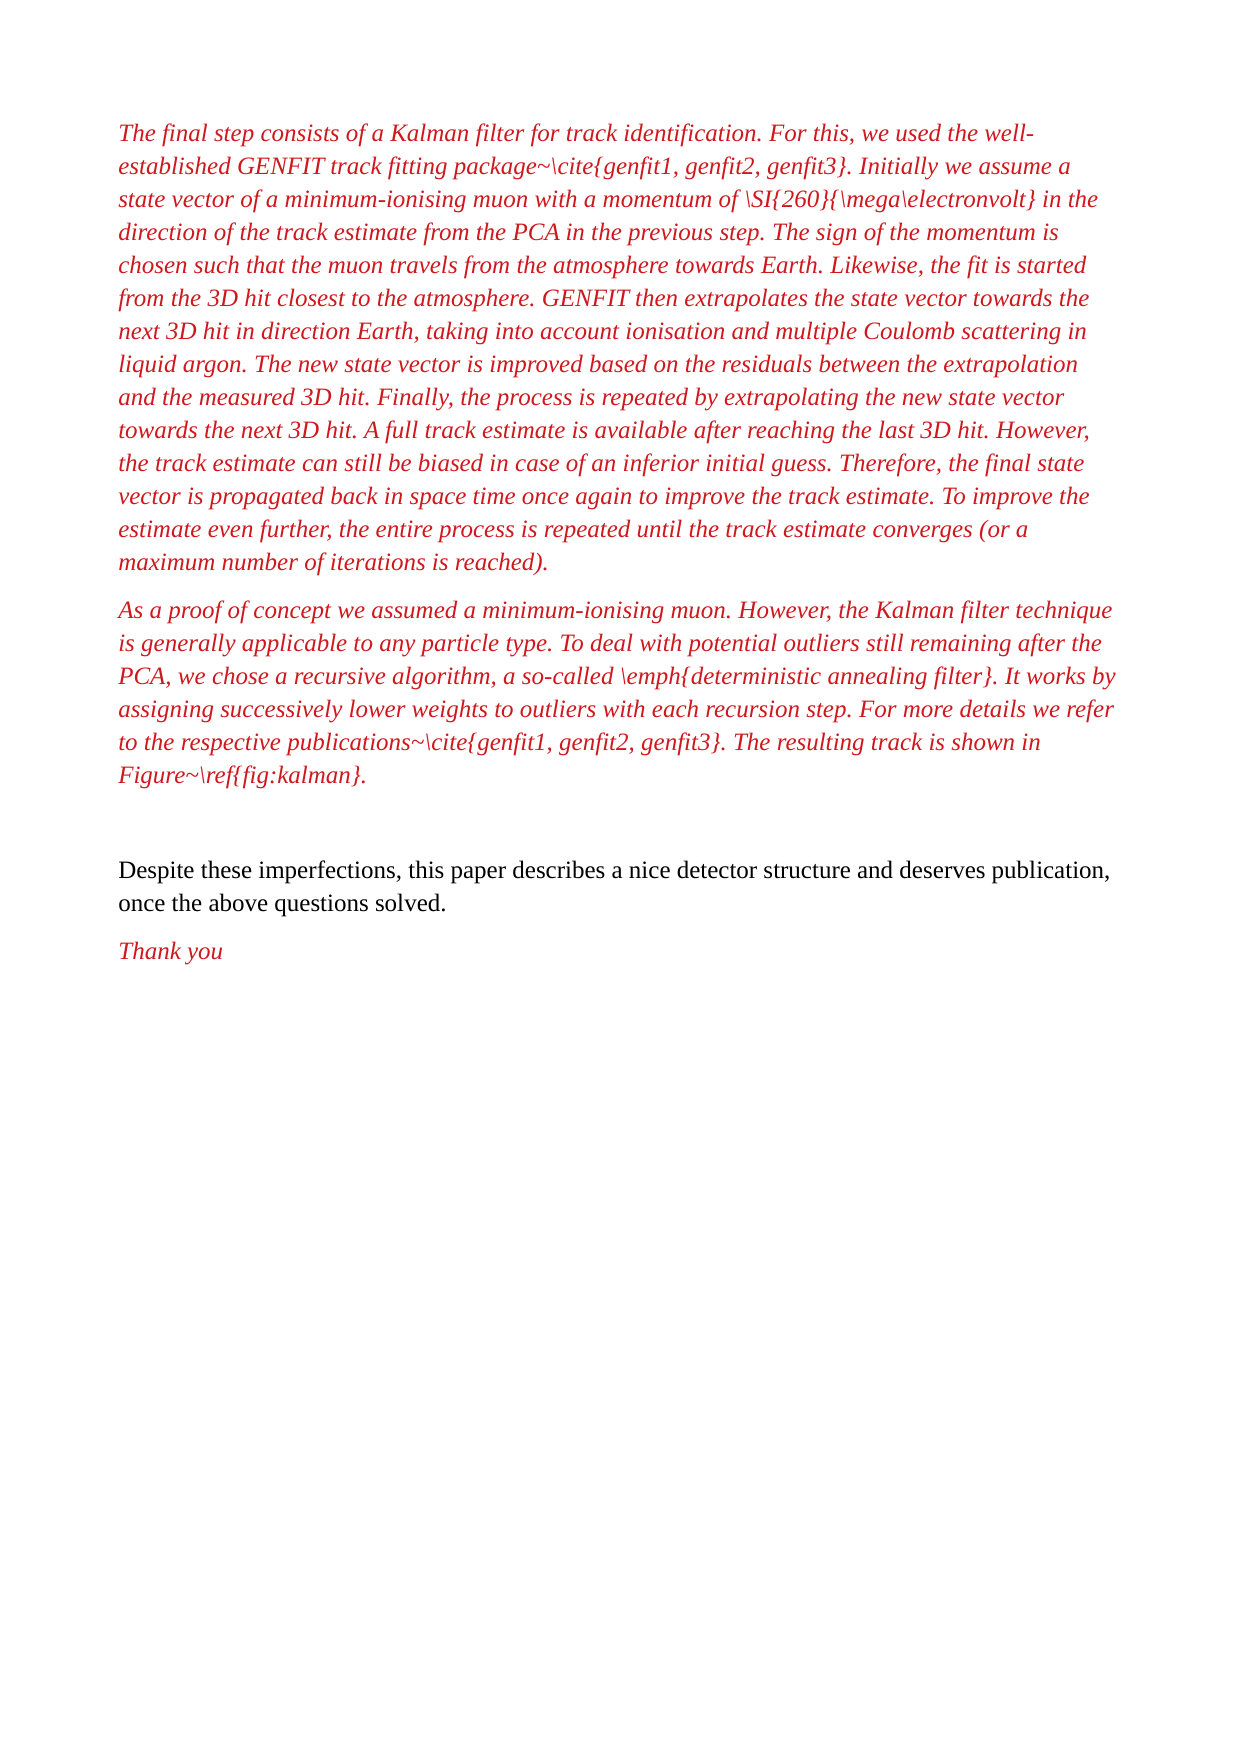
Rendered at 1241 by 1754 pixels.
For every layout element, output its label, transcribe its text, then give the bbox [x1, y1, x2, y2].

text Despite these imperfections, this paper describes a nice detector structure and deserves publication, once the above questions solved. [118, 855, 1122, 917]
text As a proof of concept we assumed a minimum-ionising muon. However, the Kalman filter technique is generally applicable to any particle type. To deal with potential outliers still remaining after the PCA, we chose a recursive algorithm, a so-called \emph{deterministic annealing filter}. It works by assigning successively lower weights to outliers with each recursion step. For more details we refer to the respective publications~\cite{genfit1, genfit2, genfit3}. The resulting track is shown in Figure~\ref{fig:kalman}. [118, 595, 1122, 789]
text The final step consists of a Kalman filter for track identification. For this, we used the well-established GENFIT track fitting package~\cite{genfit1, genfit2, genfit3}. Initially we assume a state vector of a minimum-ionising muon with a momentum of \SI{260}{\mega\electronvolt} in the direction of the track estimate from the PCA in the previous step. The sign of the momentum is chosen such that the muon travels from the atmosphere towards Earth. Likewise, the fit is started from the 3D hit closest to the atmosphere. GENFIT then extrapolates the state vector towards the next 3D hit in direction Earth, taking into account ionisation and multiple Coulomb scattering in liquid argon. The new state vector is improved based on the residuals between the extrapolation and the measured 3D hit. Finally, the process is repeated by extrapolating the new state vector towards the next 3D hit. A full track estimate is available after reaching the last 3D hit. However, the track estimate can still be biased in case of an inferior initial guess. Therefore, the final state vector is propagated back in space time once again to improve the track estimate. To improve the estimate even further, the entire process is repeated until the track estimate converges (or a maximum number of iterations is reached). [118, 118, 1122, 576]
text Thank you [118, 936, 1122, 965]
